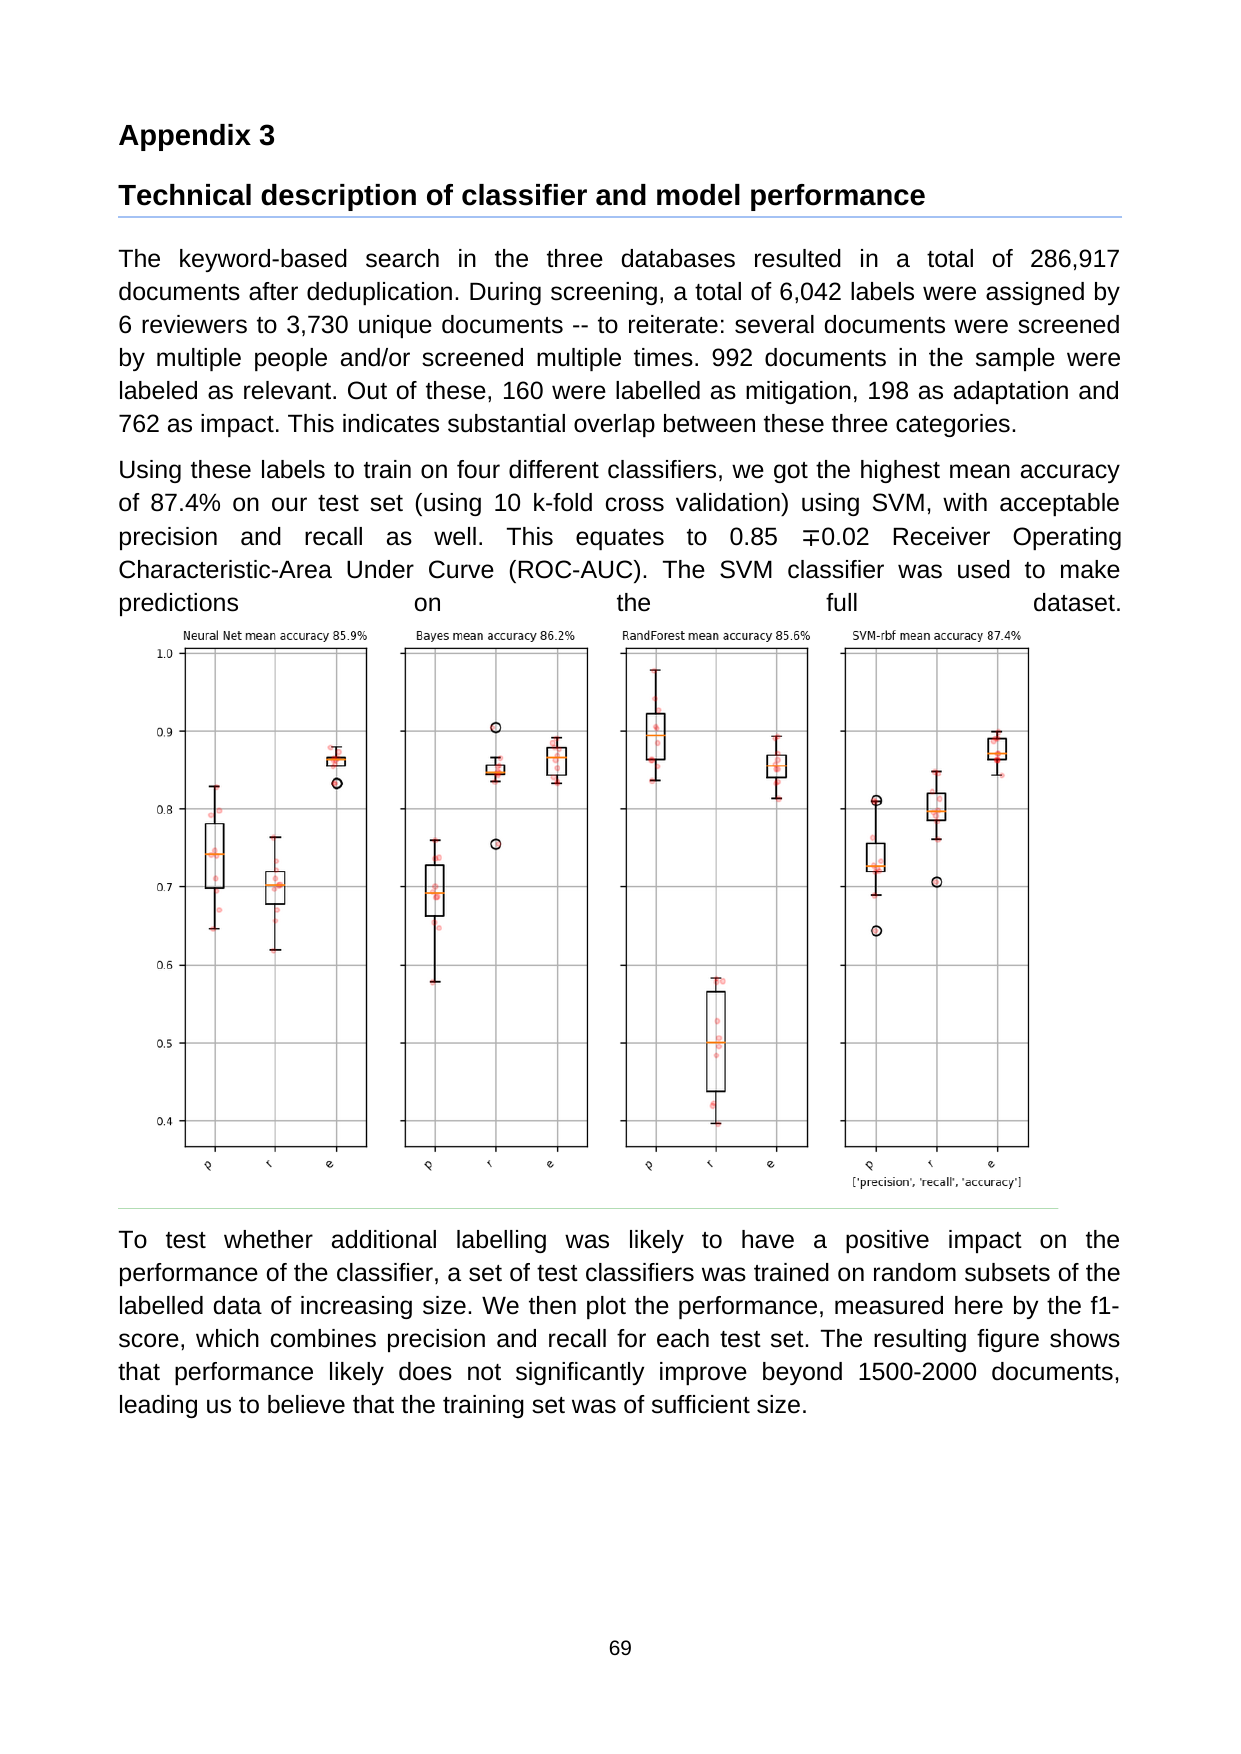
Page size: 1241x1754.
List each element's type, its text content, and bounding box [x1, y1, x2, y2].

subtitle Technical description of classifier and model performance [118, 178, 1122, 216]
text The keyword-based search in the three databases resulted in a total of 286,917 documents after deduplication. During screening, a total of 6,042 labels were assigned by 6 reviewers to 3,730 unique documents -- to reiterate: several documents were screened by multiple people and/or screened multiple times. 992 documents in the sample were labeled as relevant. Out of these, 160 were labelled as mitigation, 198 as adaptation and 762 as impact. This indicates substantial overlap between these three categories. [118, 244, 1122, 438]
subtitle Appendix 3 [118, 118, 1122, 152]
text Using these labels to train on four different classifiers, we got the highest mean accuracy of 87.4% on our test set (using 10 k-fold cross validation) using SVM, with acceptable precision and recall as well. This equates to 0.85 ∓0.02 Receiver Operating Characteristic-Area Under Curve (ROC-AUC). The SVM classifier was used to make predictions on the full dataset. [118, 454, 1122, 1209]
text To test whether additional labelling was likely to have a positive impact on the performance of the classifier, a set of test classifiers was trained on random subsets of the labelled data of increasing size. We then plot the performance, measured here by the f1-score, which combines precision and recall for each test set. The resulting figure shows that performance likely does not significantly improve beyond 1500-2000 documents, leading us to believe that the training set was of sufficient size. [118, 1225, 1122, 1419]
